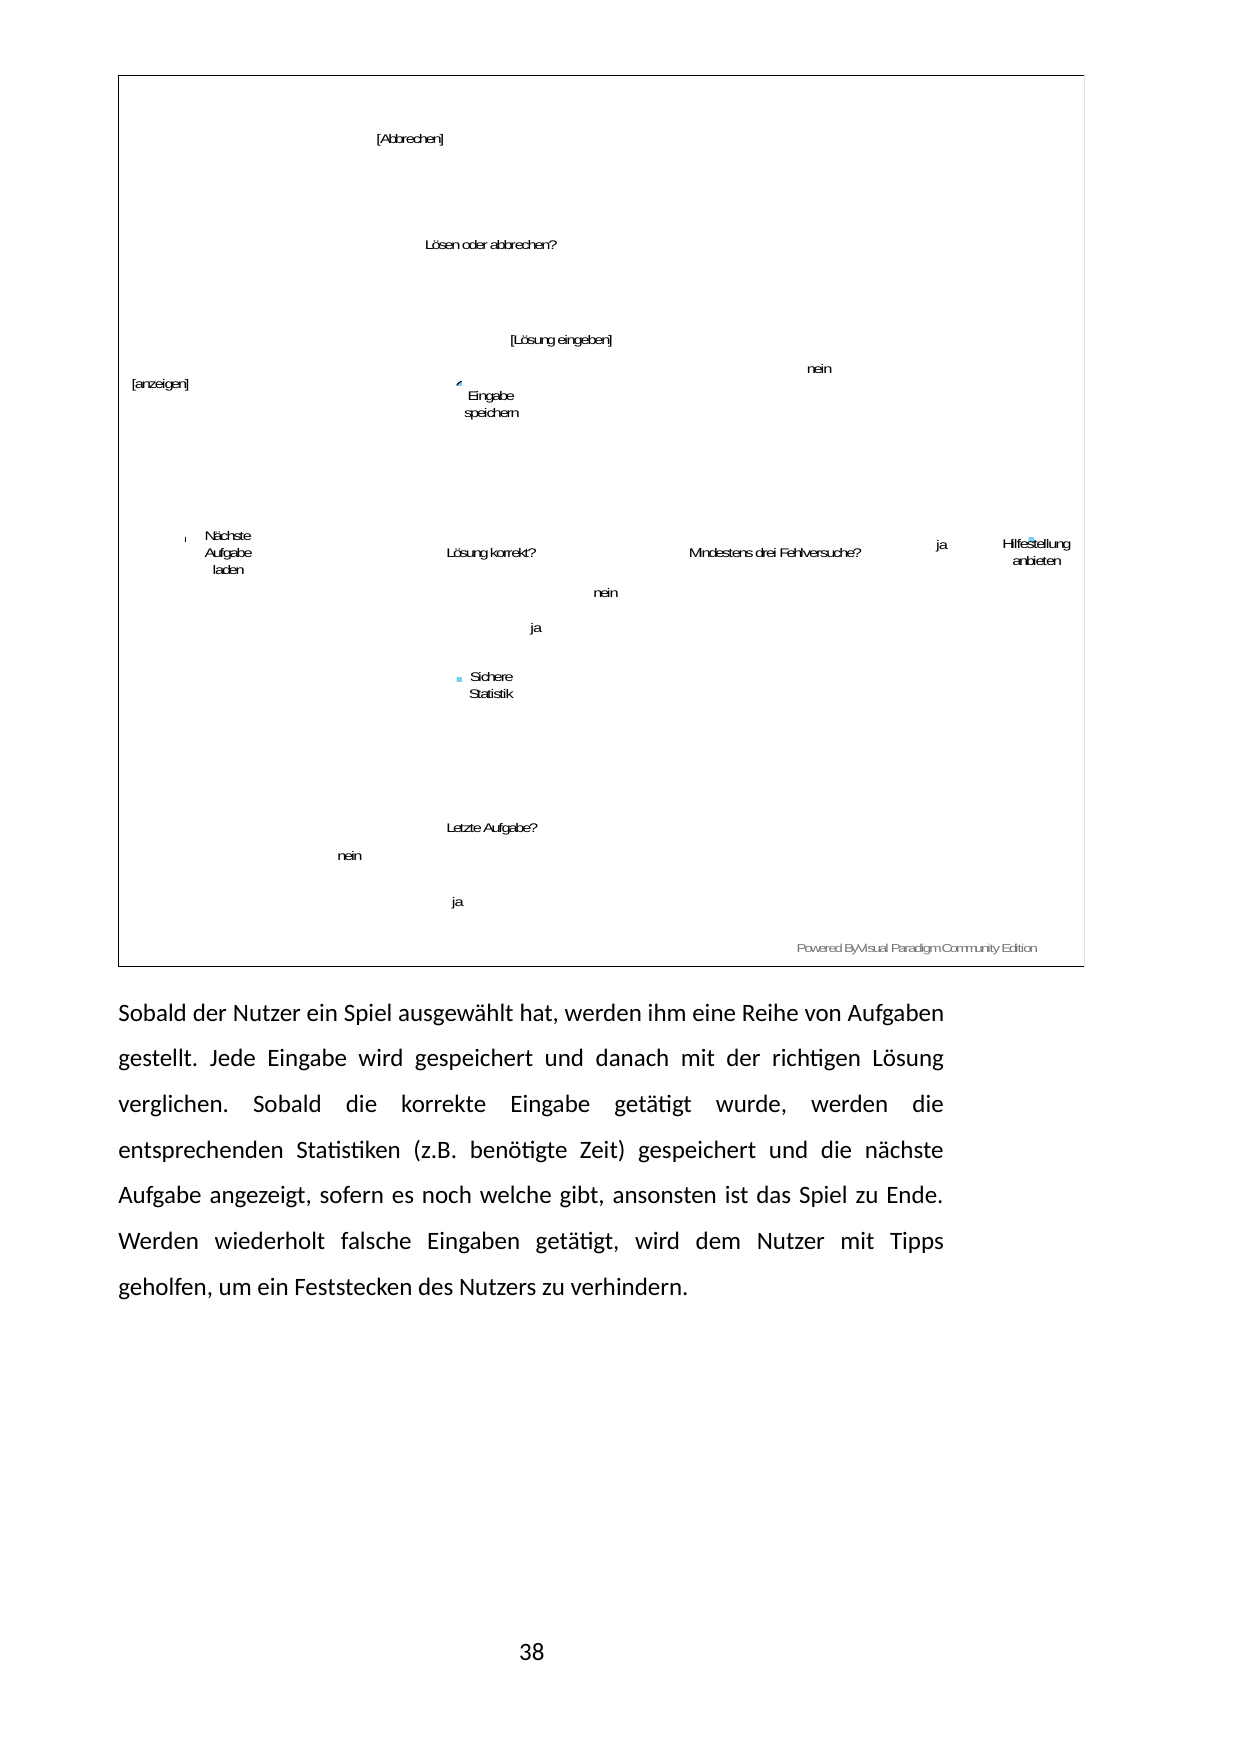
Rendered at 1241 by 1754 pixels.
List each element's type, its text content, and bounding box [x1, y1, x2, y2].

text Sobald der Nutzer ein Spiel ausgewählt hat, werden ihm eine Reihe von Aufgaben gestellt. Jede Eingabe wird gespeichert und danach mit der richtigen Lösung verglichen. Sobald die korrekte Eingabe getätigt wurde, werden die entsprechenden Statistiken (z.B. benötigte Zeit) gespeichert und die nächste Aufgabe angezeigt, sofern es noch welche gibt, ansonsten ist das Spiel zu Ende. Werden wiederholt falsche Eingaben getätigt, wird dem Nutzer mit Tipps geholfen, um ein Feststecken des Nutzers zu verhindern. [118, 997, 945, 1302]
